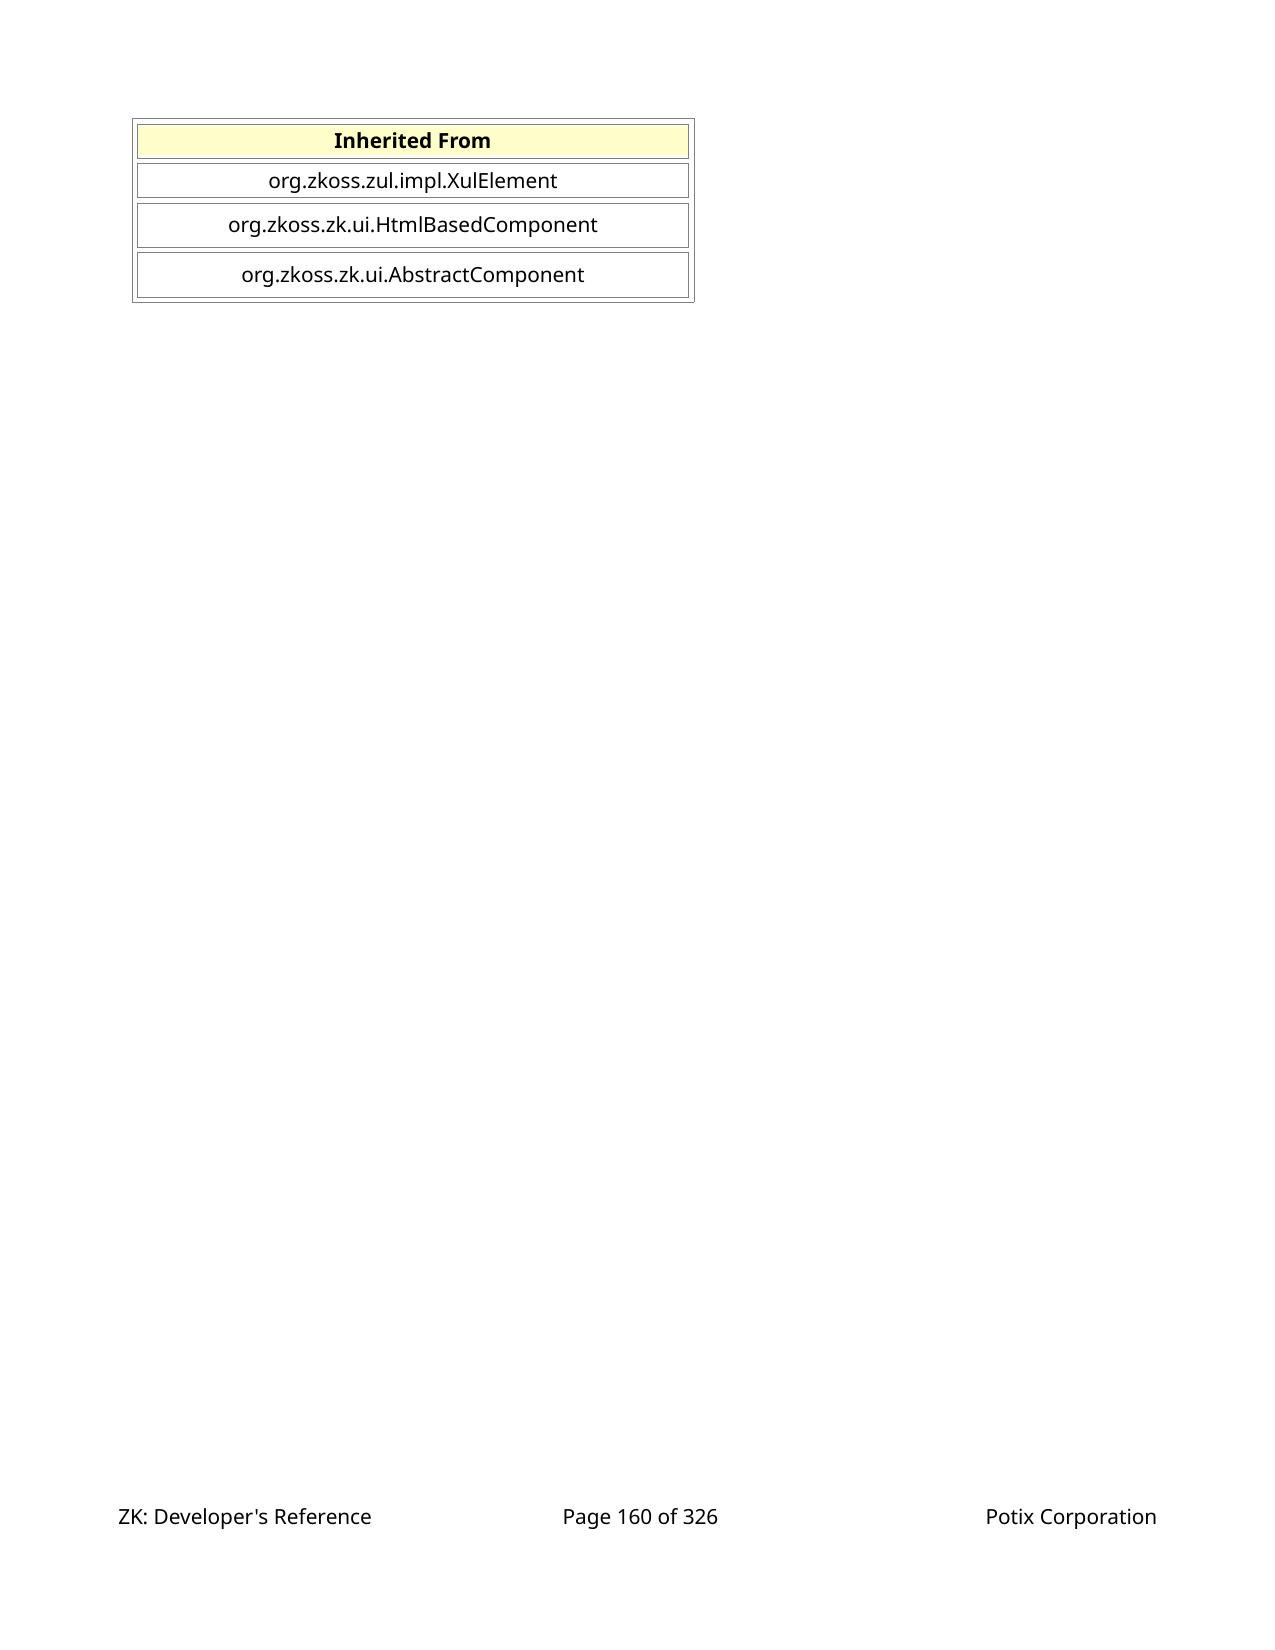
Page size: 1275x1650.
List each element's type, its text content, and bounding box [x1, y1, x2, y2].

table_header Inherited From [134, 119, 691, 158]
table_cell org.zkoss.zk.ui.HtmlBasedComponent [134, 197, 691, 247]
table_cell org.zkoss.zul.impl.XulElement [134, 158, 691, 197]
table_cell org.zkoss.zk.ui.AbstractComponent [134, 247, 691, 297]
